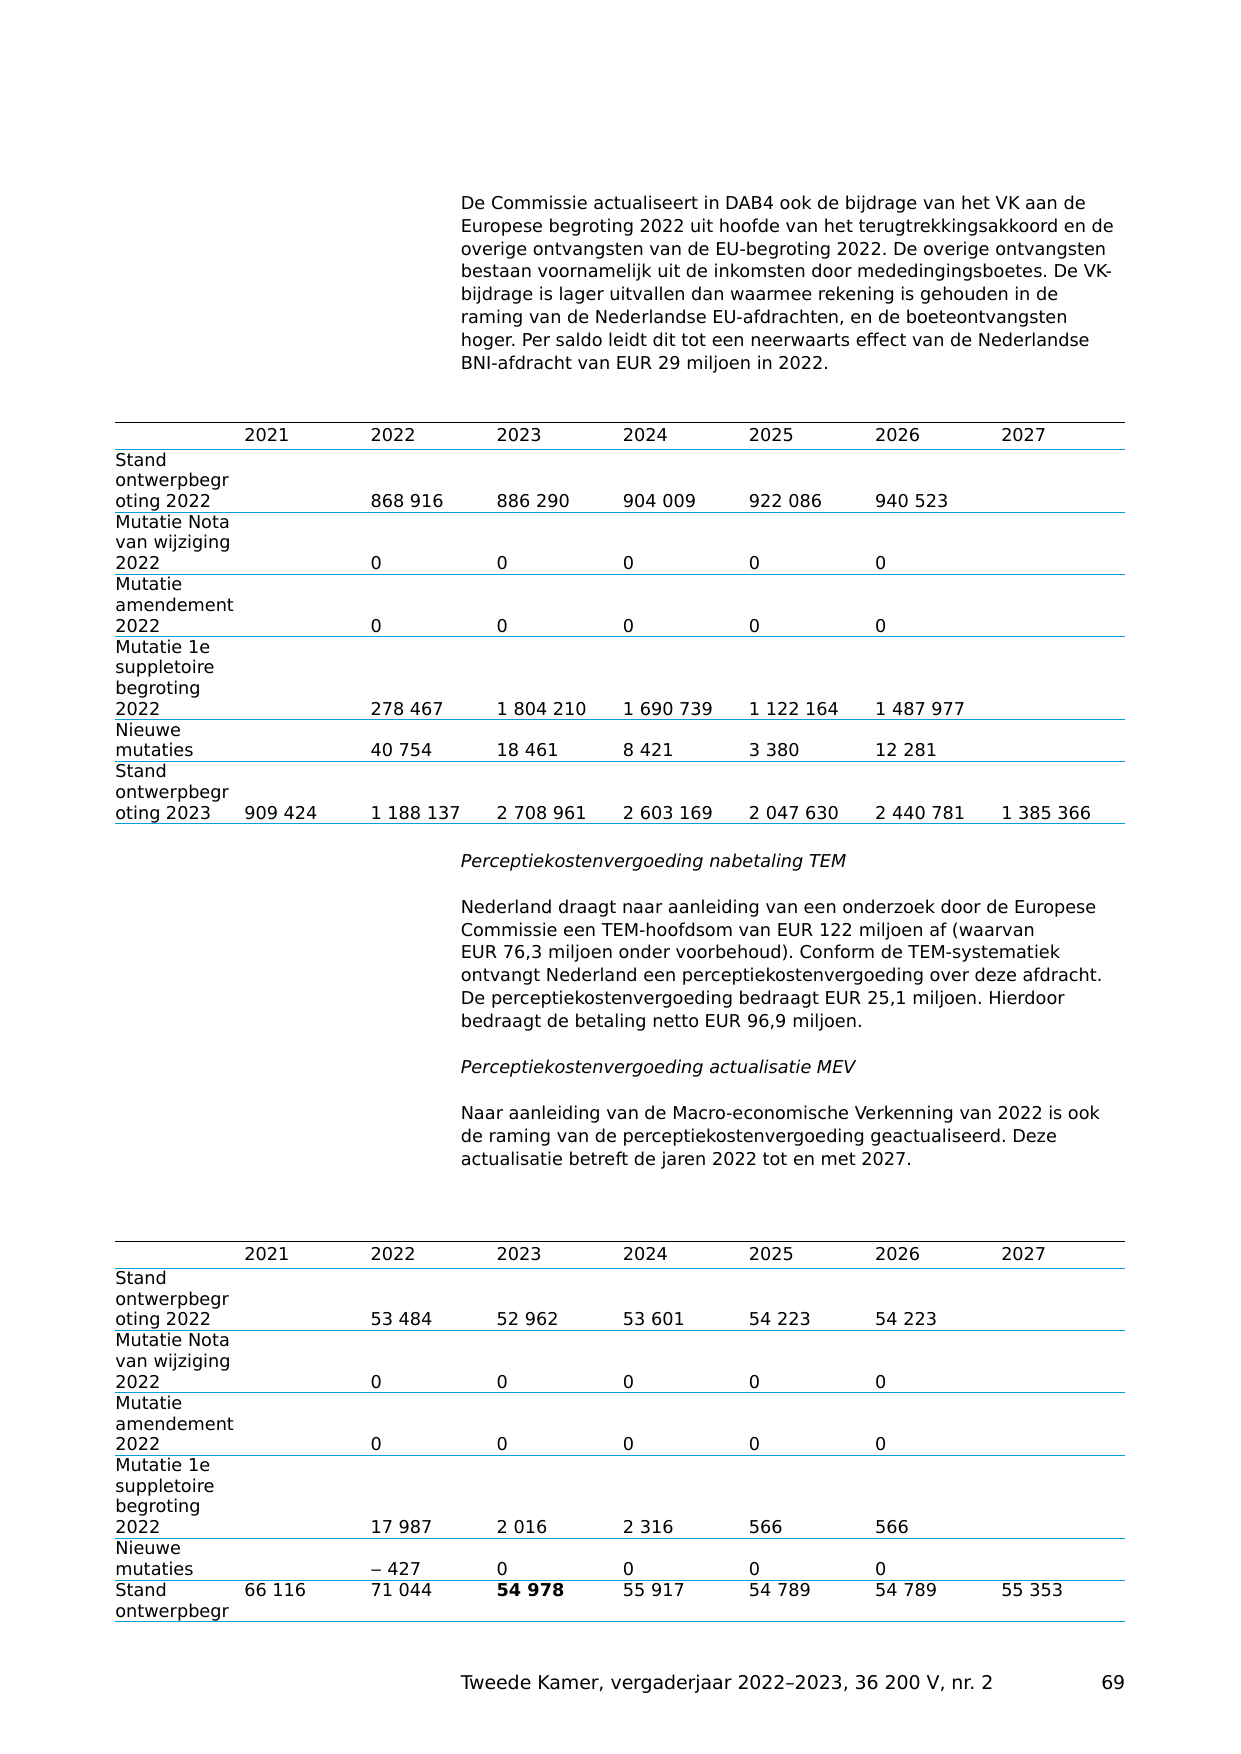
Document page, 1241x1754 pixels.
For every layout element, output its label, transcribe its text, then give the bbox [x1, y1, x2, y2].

table_cell [998, 720, 1125, 761]
table_cell [998, 450, 1125, 511]
table_cell 1 690 739 [620, 637, 746, 719]
table_cell 868 916 [368, 450, 493, 511]
table_cell 0 [368, 575, 493, 636]
table_cell [241, 637, 367, 719]
table_cell 2021 [241, 423, 367, 449]
table_cell 0 [872, 1331, 998, 1392]
table_cell 0 [746, 513, 872, 574]
table_cell 0 [620, 575, 746, 636]
table_cell 0 [872, 1539, 998, 1579]
table_cell 40 754 [368, 720, 493, 761]
table_cell 52 962 [494, 1269, 620, 1330]
table_cell 0 [872, 1393, 998, 1455]
table_cell 0 [620, 513, 746, 574]
table_cell 0 [368, 1393, 493, 1455]
table_cell 2 016 [494, 1456, 620, 1538]
table_cell [241, 513, 367, 574]
table_cell 278 467 [368, 637, 493, 719]
table_cell 55 353 [998, 1581, 1125, 1621]
table_cell 566 [746, 1456, 872, 1538]
table_cell 940 523 [872, 450, 998, 511]
table_header Tabel 23 Uitgaven beleidsartikel 4 Consulaire dienstverlening en uitdragen Nederlandse waarden (bedragen x € 1.000) [115, 1193, 1125, 1241]
table_cell 0 [494, 513, 620, 574]
table_cell [998, 1456, 1125, 1538]
table_cell Mutatie amendement 2022 [115, 1393, 241, 1455]
table_cell 3 380 [746, 720, 872, 761]
table_cell [998, 513, 1125, 574]
table_cell Stand ontwerpbegr [115, 1581, 241, 1621]
table_cell 0 [872, 513, 998, 574]
table_cell 1 188 137 [368, 762, 493, 823]
text Perceptiekostenvergoeding nabetaling TEM [461, 849, 1125, 872]
table_cell 2024 [620, 423, 746, 449]
table_cell 886 290 [494, 450, 620, 511]
table_cell Mutatie 1e suppletoire begroting 2022 [115, 637, 241, 719]
table_cell Mutatie Nota van wijziging 2022 [115, 1331, 241, 1392]
text Nederland draagt naar aanleiding van een onderzoek door de Europese Commissie een TEM-hoofdsom van EUR 122 miljoen af (waarvan EUR 76,3 miljoen onder voorbehoud). Conform de TEM-systematiek ontvangt Nederland een perceptiekostenvergoeding over deze afdracht. De perceptiekostenvergoeding bedraagt EUR 25,1 miljoen. Hierdoor bedraagt de betaling netto EUR 96,9 miljoen. [461, 895, 1125, 1032]
table_cell 17 987 [368, 1456, 493, 1538]
table_cell 2022 [368, 423, 493, 449]
table_cell 0 [368, 513, 493, 574]
table_cell 0 [494, 575, 620, 636]
text Naar aanleiding van de Macro-economische Verkenning van 2022 is ook de raming van de perceptiekostenvergoeding geactualiseerd. Deze actualisatie betreft de jaren 2022 tot en met 2027. [461, 1101, 1125, 1170]
table_cell [998, 1539, 1125, 1579]
table_cell Mutatie 1e suppletoire begroting 2022 [115, 1456, 241, 1538]
table_cell Stand ontwerpbegroting 2022 [115, 1269, 241, 1330]
table_cell 8 421 [620, 720, 746, 761]
table_header Tabel 22 Ontvangsten beleidsartikel 3 Effectieve Europese samenwerking (bedragen x € 1000) [115, 397, 1125, 422]
table_cell 2025 [746, 1242, 872, 1267]
table_cell 53 484 [368, 1269, 493, 1330]
table_cell 1 804 210 [494, 637, 620, 719]
table_cell 0 [620, 1331, 746, 1392]
table_cell [241, 575, 367, 636]
table_cell 1 122 164 [746, 637, 872, 719]
table_cell 1 385 366 [998, 762, 1125, 823]
table_cell 0 [746, 1393, 872, 1455]
table_cell 54 978 [494, 1581, 620, 1621]
table_cell [998, 575, 1125, 636]
table_cell 0 [494, 1393, 620, 1455]
table_cell 18 461 [494, 720, 620, 761]
table_cell [241, 1269, 367, 1330]
table_cell 54 789 [746, 1581, 872, 1621]
table_cell 55 917 [620, 1581, 746, 1621]
table_cell 2023 [494, 423, 620, 449]
table_cell 71 044 [368, 1581, 493, 1621]
text De Commissie actualiseert in DAB4 ook de bijdrage van het VK aan de Europese begroting 2022 uit hoofde van het terugtrekkingsakkoord en de overige ontvangsten van de EU-begroting 2022. De overige ontvangsten bestaan voornamelijk uit de inkomsten door mededingingsboetes. De VK-bijdrage is lager uitvallen dan waarmee rekening is gehouden in de raming van de Nederlandse EU-afdrachten, en de boeteontvangsten hoger. Per saldo leidt dit tot een neerwaarts effect van de Nederlandse BNI-afdracht van EUR 29 miljoen in 2022. [461, 191, 1125, 374]
table_cell 2026 [872, 1242, 998, 1267]
table_cell 2027 [998, 423, 1125, 449]
table_cell 2024 [620, 1242, 746, 1267]
table_cell Stand ontwerpbegroting 2023 [115, 762, 241, 823]
table_cell [241, 1331, 367, 1392]
table_cell [241, 1393, 367, 1455]
table_cell 2 603 169 [620, 762, 746, 823]
table_cell 0 [746, 1331, 872, 1392]
table_cell 2023 [494, 1242, 620, 1267]
table_cell [241, 1539, 367, 1579]
table_cell [998, 1269, 1125, 1330]
table_cell 54 789 [872, 1581, 998, 1621]
table_cell 12 281 [872, 720, 998, 761]
table_cell 0 [746, 1539, 872, 1579]
table_cell [241, 450, 367, 511]
table_cell Mutatie amendement 2022 [115, 575, 241, 636]
table_cell 2027 [998, 1242, 1125, 1267]
table_cell 2026 [872, 423, 998, 449]
table_cell 0 [620, 1393, 746, 1455]
table_cell 66 116 [241, 1581, 367, 1621]
table_cell 922 086 [746, 450, 872, 511]
table_cell 2 708 961 [494, 762, 620, 823]
table_cell 2021 [241, 1242, 367, 1267]
table_cell 2 316 [620, 1456, 746, 1538]
table_cell [998, 1393, 1125, 1455]
table_cell 0 [746, 575, 872, 636]
table_cell 2 047 630 [746, 762, 872, 823]
table_cell 1 487 977 [872, 637, 998, 719]
table_cell 0 [494, 1331, 620, 1392]
table_cell 904 009 [620, 450, 746, 511]
table_cell Nieuwe mutaties [115, 1539, 241, 1579]
table_cell [115, 423, 241, 449]
table_cell 909 424 [241, 762, 367, 823]
table_cell 0 [494, 1539, 620, 1579]
text Perceptiekostenvergoeding actualisatie MEV [461, 1055, 1125, 1078]
table_cell 2 440 781 [872, 762, 998, 823]
table_cell Stand ontwerpbegroting 2022 [115, 450, 241, 511]
table_cell [115, 1242, 241, 1267]
table_cell [241, 720, 367, 761]
table_cell Nieuwe mutaties [115, 720, 241, 761]
table_cell 566 [872, 1456, 998, 1538]
table_cell 0 [620, 1539, 746, 1579]
table_cell ‒ 427 [368, 1539, 493, 1579]
table_cell 53 601 [620, 1269, 746, 1330]
table_cell [998, 637, 1125, 719]
table_cell 2022 [368, 1242, 493, 1267]
table_cell 0 [872, 575, 998, 636]
table_cell Mutatie Nota van wijziging 2022 [115, 513, 241, 574]
table_cell [241, 1456, 367, 1538]
table_cell 54 223 [872, 1269, 998, 1330]
table_cell [998, 1331, 1125, 1392]
table_cell 2025 [746, 423, 872, 449]
table_cell 54 223 [746, 1269, 872, 1330]
table_cell 0 [368, 1331, 493, 1392]
